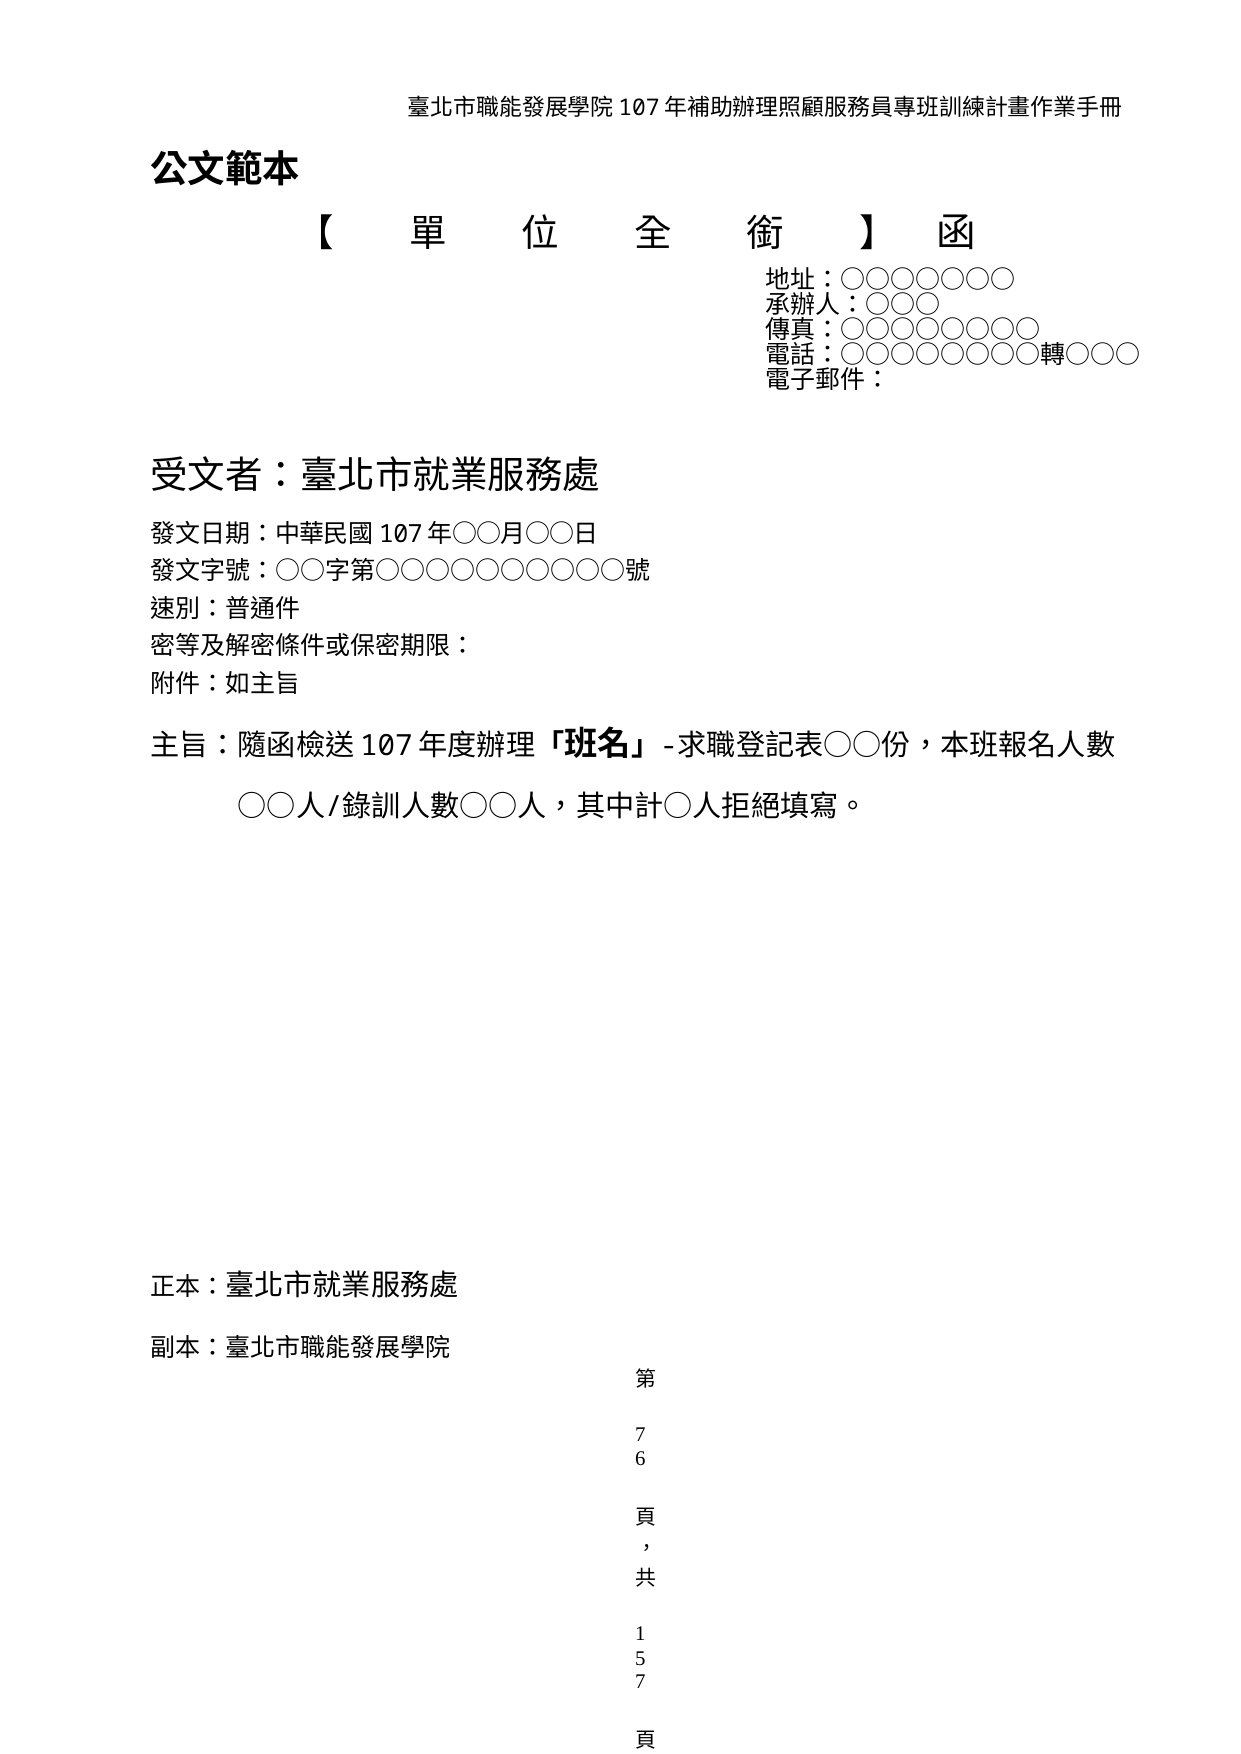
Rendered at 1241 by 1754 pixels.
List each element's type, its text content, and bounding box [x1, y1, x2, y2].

text 電話：○○○○○○○○轉○○○ [765, 343, 1222, 368]
text 正本：臺北市就業服務處 [150, 1262, 1122, 1304]
text 【 單 位 全 銜 】 函 [150, 187, 1237, 405]
text 密等及解密條件或保密期限： [150, 624, 1122, 662]
text 主旨：隨函檢送107年度辦理「班名」-求職登記表○○份，本班報名人數○○人/錄訓人數○○人，其中計○人拒絕填寫。 [150, 699, 1122, 824]
text 速別：普通件 [150, 587, 1122, 624]
text 公文範本 [150, 124, 1122, 193]
text 地址：○○○○○○○ [765, 268, 1222, 293]
text 承辦人：○○○ [765, 293, 1222, 318]
text 發文日期：中華民國107年○○月○○日 [150, 512, 1122, 549]
text 電子郵件： [765, 368, 1222, 393]
text 傳真：○○○○○○○○ [765, 318, 1222, 343]
text 受文者：臺北市就業服務處 [150, 445, 1108, 499]
text 附件：如主旨 [150, 662, 1122, 699]
text 發文字號：○○字第○○○○○○○○○○號 [150, 549, 1122, 587]
text 副本：臺北市職能發展學院 [150, 1304, 1122, 1367]
